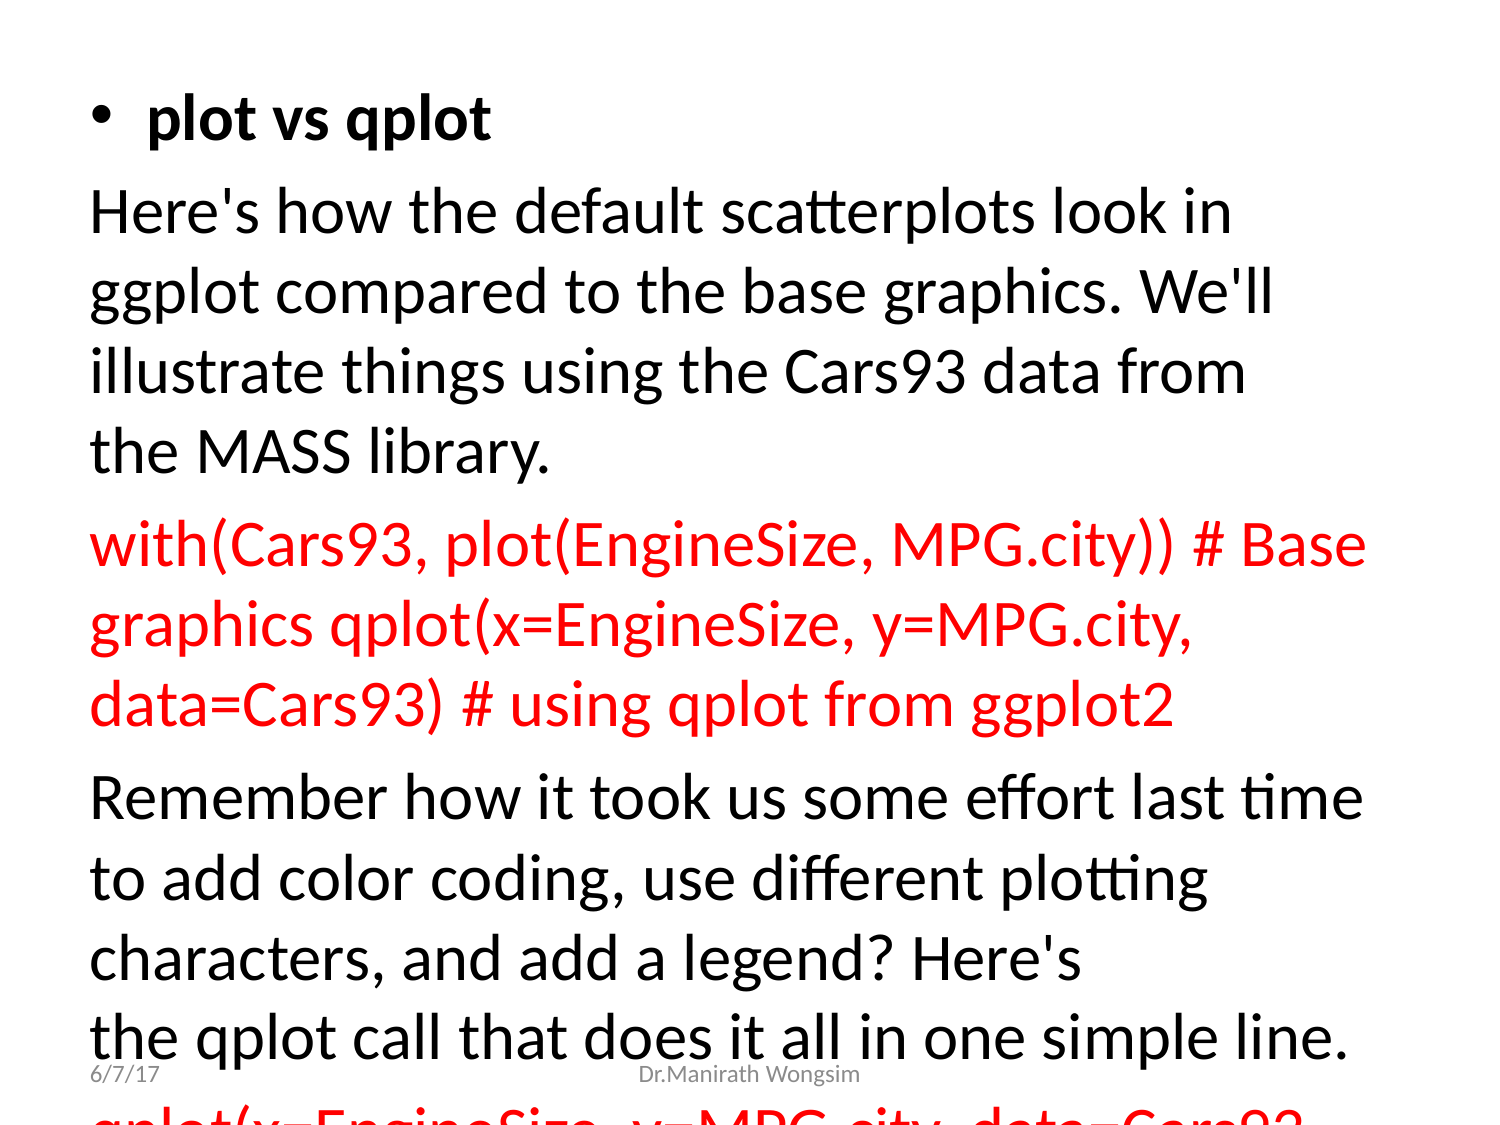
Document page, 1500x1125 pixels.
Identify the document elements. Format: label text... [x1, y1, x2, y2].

text_box 06/07/2017 [74, 1042, 425, 1103]
text_box plot vs qplot Here's how the default scatterplots look in ggplot compared to the base graphics. We'll illustrate things using the Cars93 data from the MASS library. with(Cars93, plot(EngineSize, MPG.city)) # Base graphics qplot(x=EngineSize, y=MPG.city, data=Cars93) # using qplot from ggplot2 Remember how it took us some effort last time to add color coding, use different plotting characters, and add a legend? Here's the qplot call that does it all in one simple line. qplot(x=EngineSize, y=MPG.city, data=Cars93, colour=Cylinders, shape=Cylinders, xlab = "Engine size (litres)", ylab = "Fuel economy (MPG city)" ) This way you won't run into problems of accidentally producing the wrong legend. The legend is produced based on thecolour and shape argument that you pass in. (Note: color and colour have the same effect. ) [75, 66, 1425, 1005]
text_box Dr.Manirath Wongsim [512, 1042, 988, 1103]
